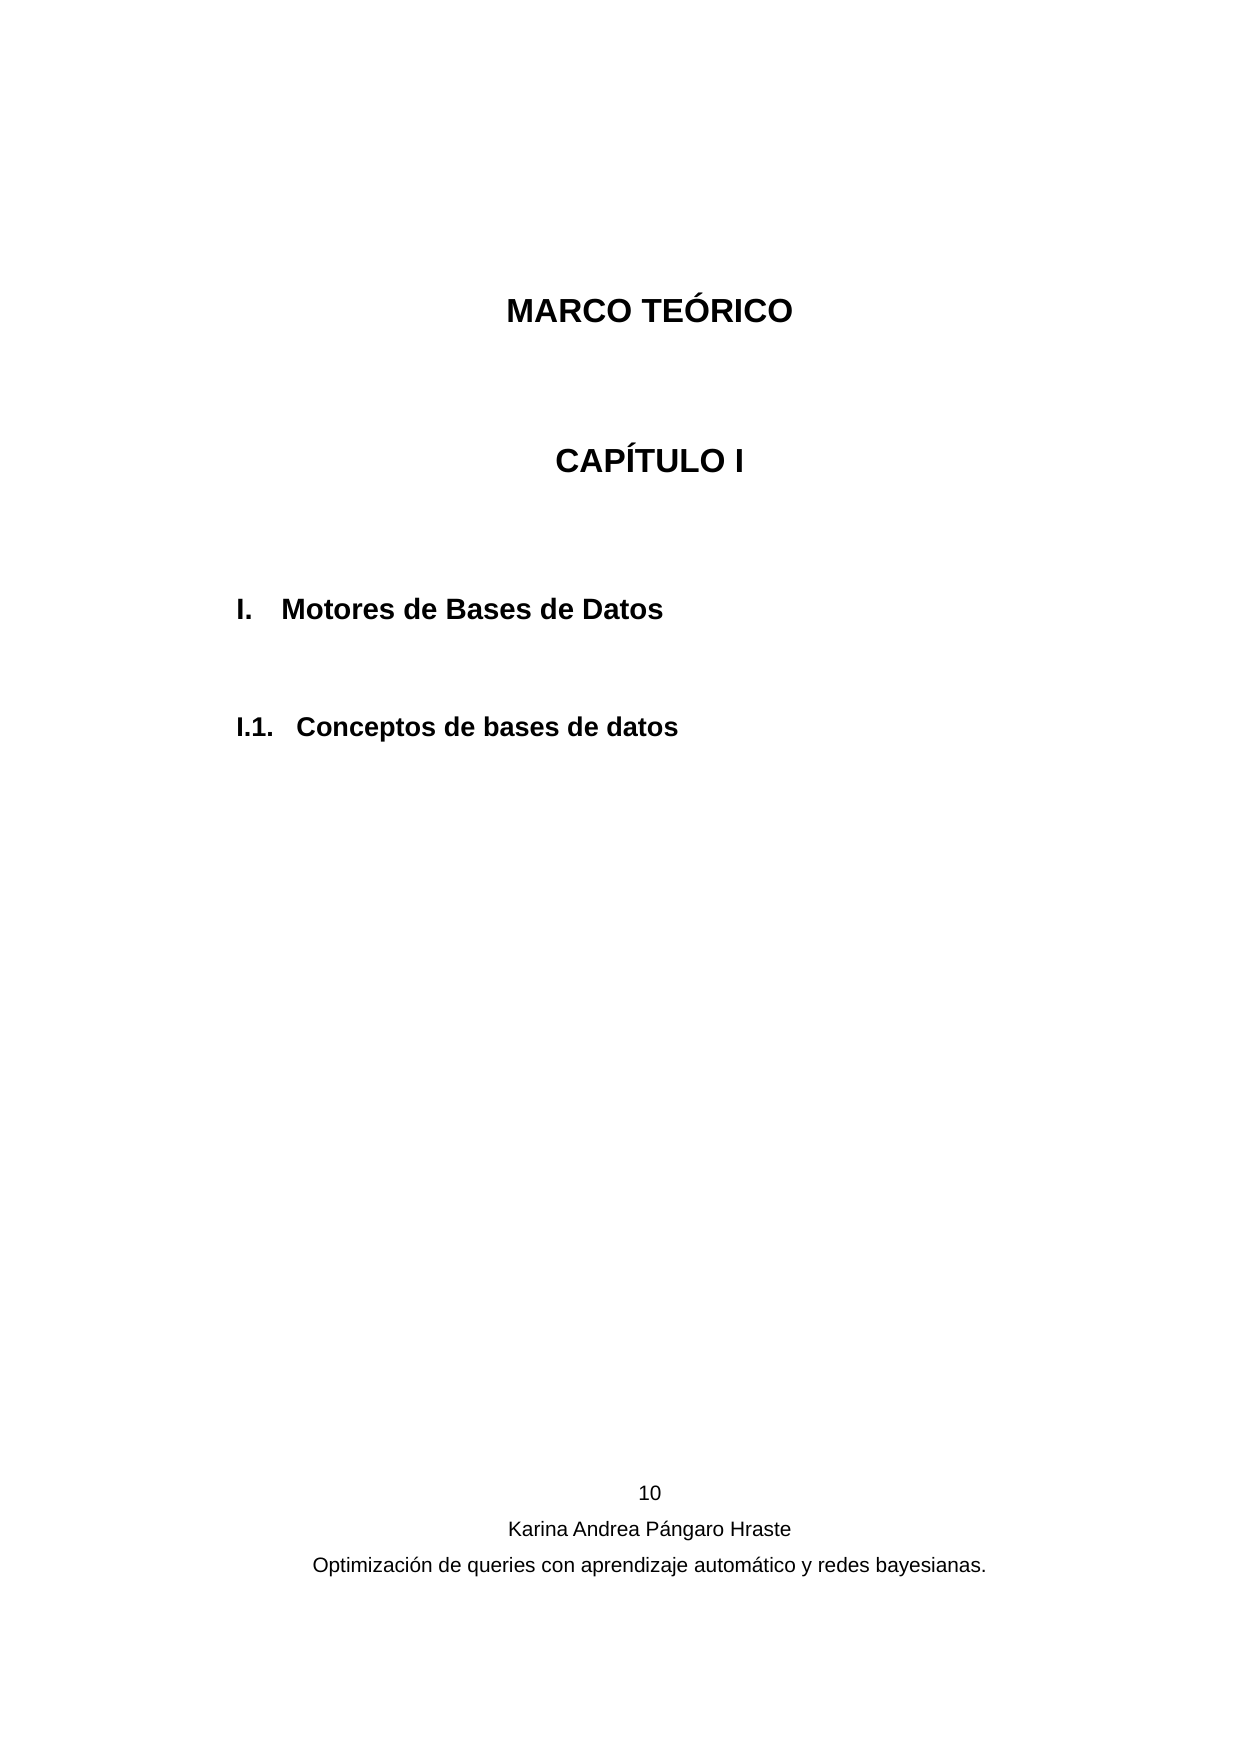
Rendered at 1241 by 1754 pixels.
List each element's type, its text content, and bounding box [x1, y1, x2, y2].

subtitle CAPÍTULO I [236, 441, 1063, 480]
subtitle Motores de Bases de Datos [236, 592, 1063, 626]
subtitle Conceptos de bases de datos [236, 711, 1063, 742]
subtitle MARCO TEÓRICO [236, 291, 1063, 329]
